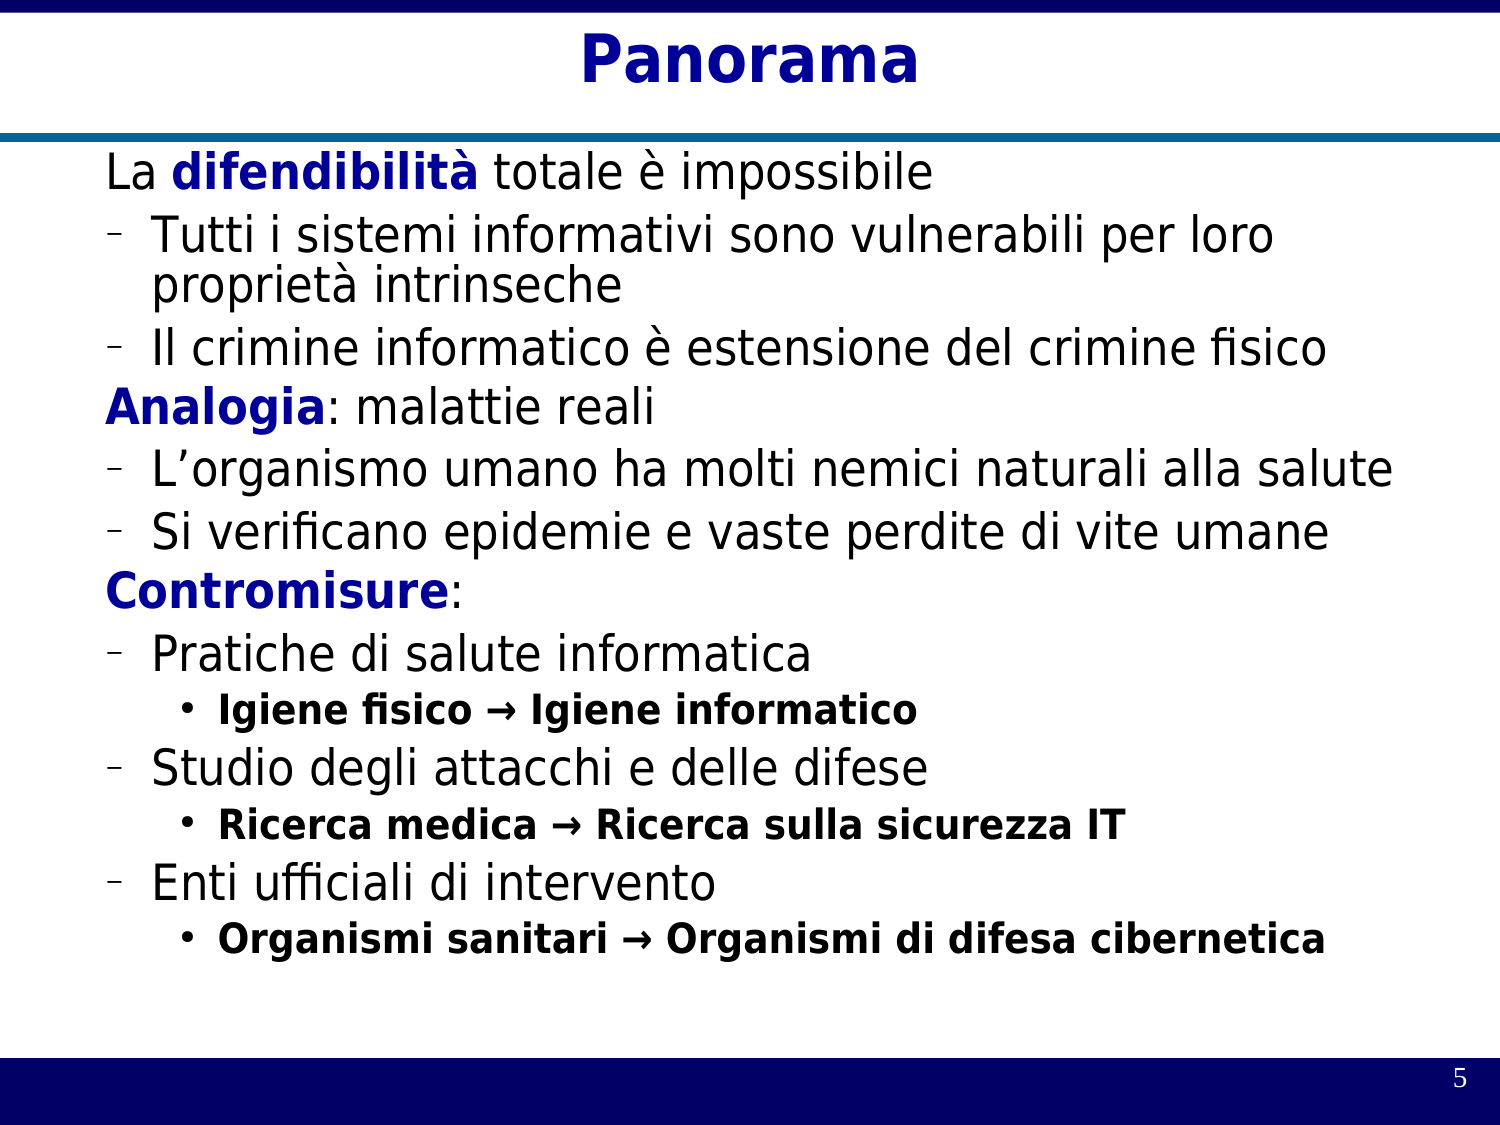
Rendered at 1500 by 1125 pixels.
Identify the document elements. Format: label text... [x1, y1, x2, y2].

list La difendibilità totale è impossibile Tutti i sistemi informativi sono vulnerabili per loro proprietà intrinseche Il crimine informatico è estensione del crimine fisico Analogia: malattie reali L’organismo umano ha molti nemici naturali alla salute Si verificano epidemie e vaste perdite di vite umane Contromisure: Pratiche di salute informatica Igiene fisico → Igiene informatico Studio degli attacchi e delle difese Ricerca medica → Ricerca sulla sicurezza IT Enti ufficiali di intervento Organismi sanitari → Organismi di difesa cibernetica [30, 149, 1471, 1021]
title Panorama [30, 0, 1471, 126]
